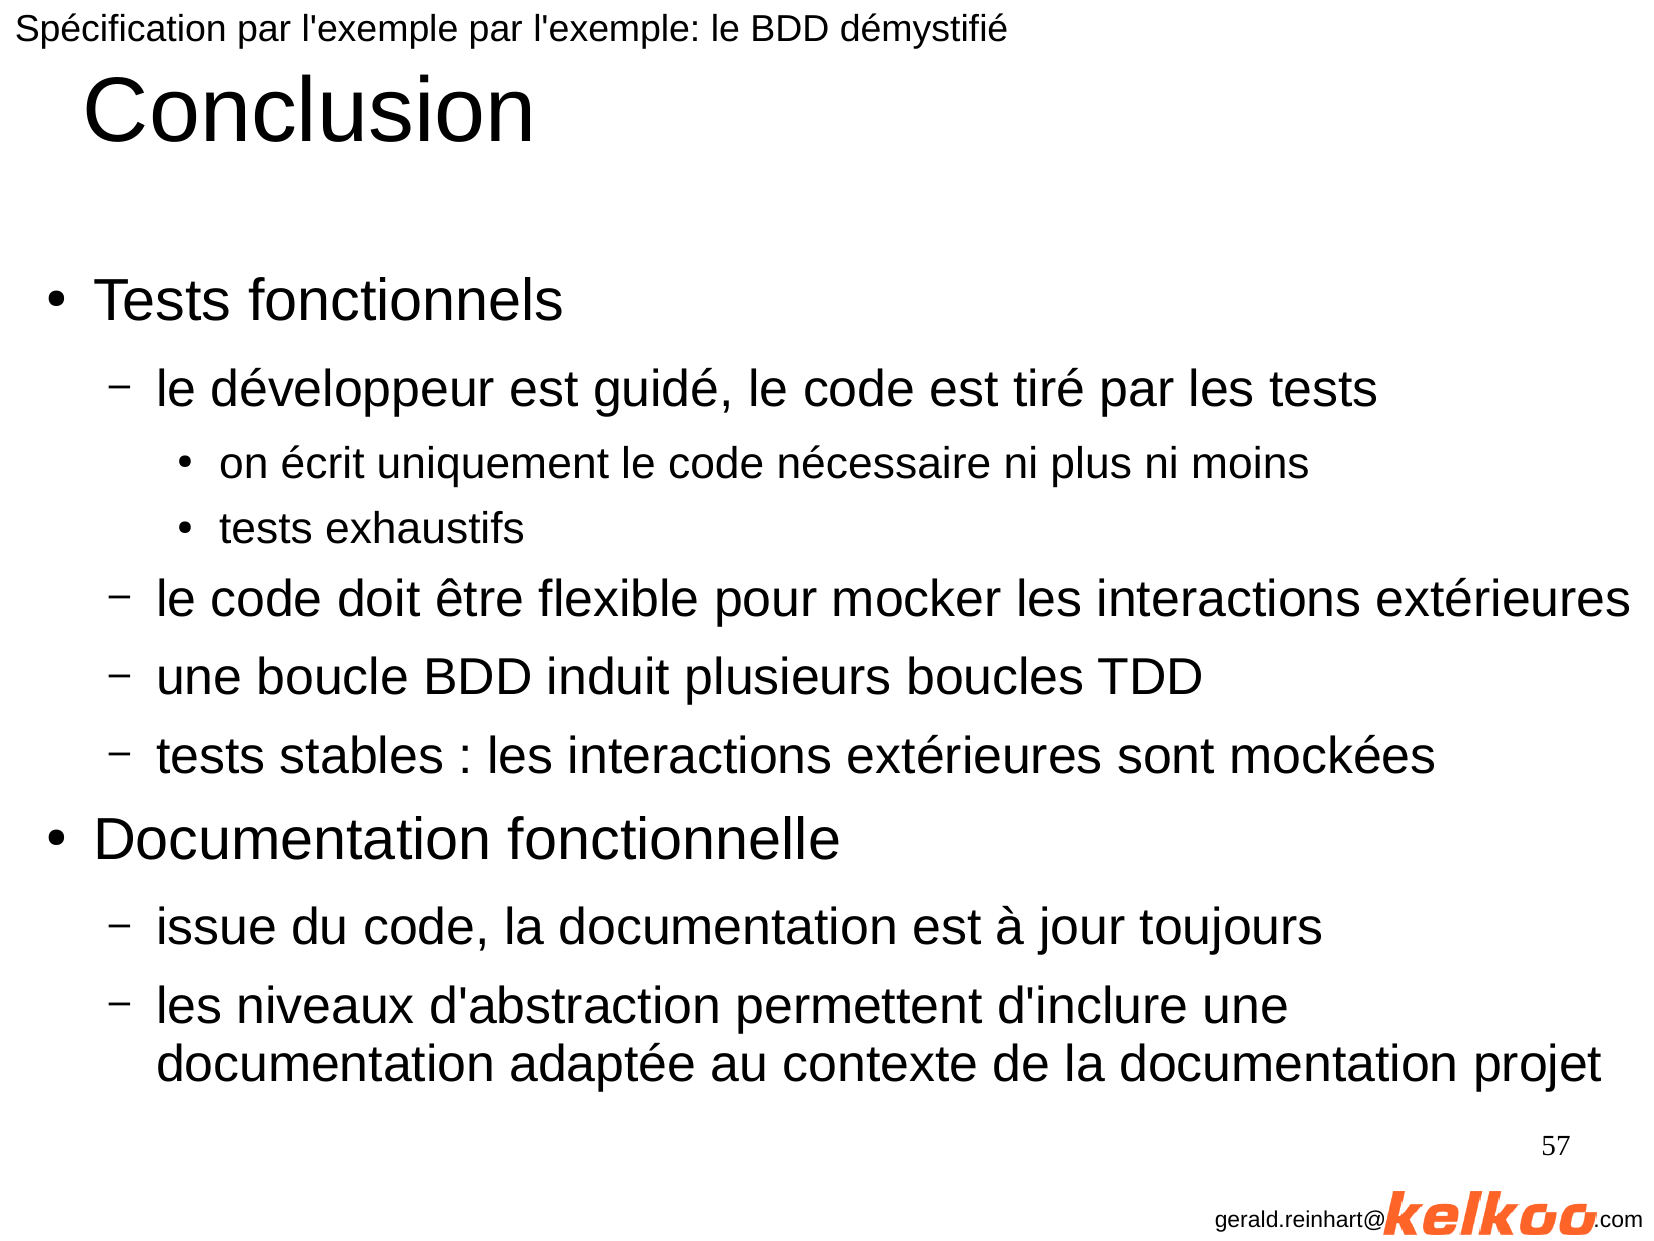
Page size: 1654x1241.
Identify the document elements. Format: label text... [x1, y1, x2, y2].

picture [1383, 1191, 1597, 1199]
text_box gerald.reinhart@ .com [1193, 1199, 1654, 1241]
text_box Spécification par l'exemple par l'exemple: le BDD démystifié [0, 0, 1024, 57]
list Tests fonctionnels le développeur est guidé, le code est tiré par les tests on écrit uniquement le code nécessaire ni plus ni moins tests exhaustifs le code doit être flexible pour mocker les interactions extérieures une boucle BDD induit plusieurs boucles TDD tests stables : les interactions extérieures sont mockées Documentation fonctionnelle issue du code, la documentation est à jour toujours les niveaux d'abstraction permettent d'inclure une documentation adaptée au contexte de la documentation projet [30, 266, 1636, 1107]
title Conclusion [82, 5, 1571, 213]
